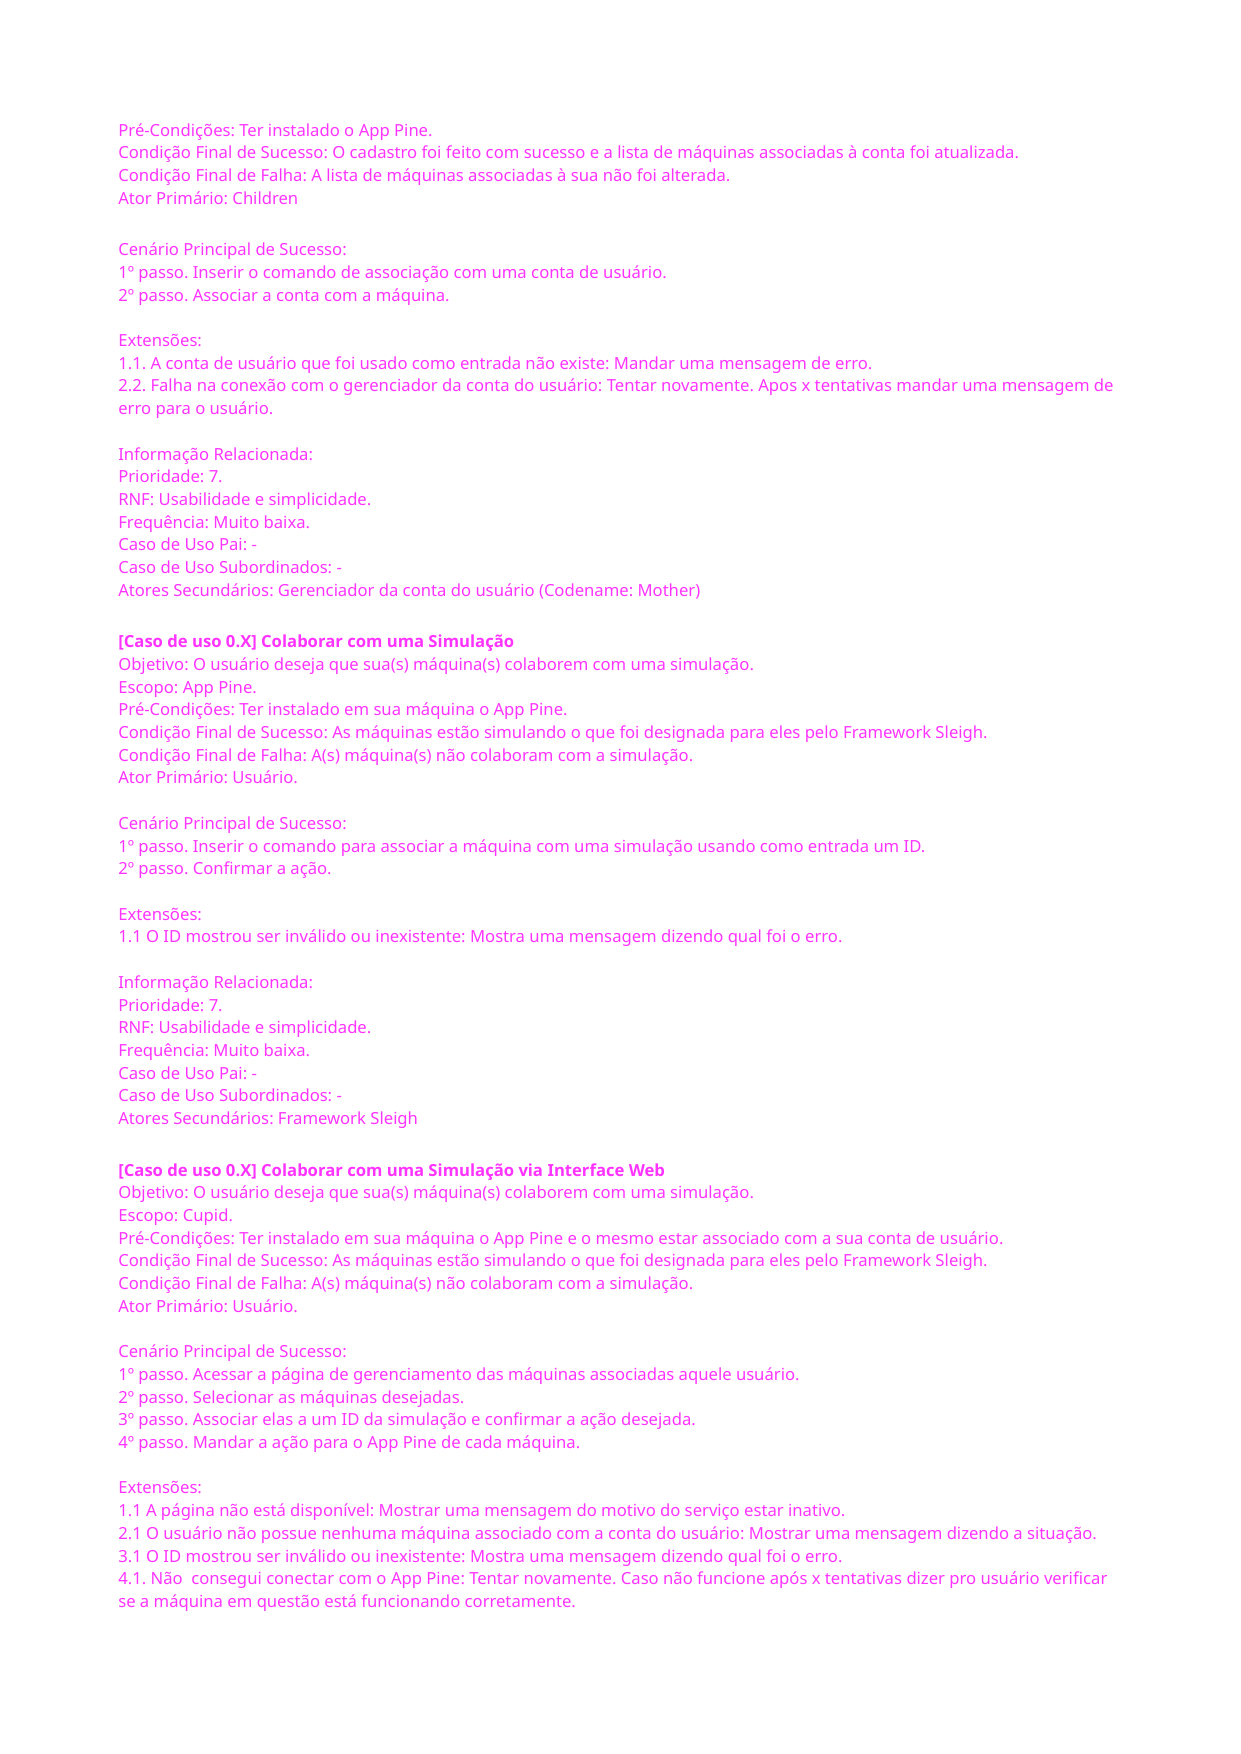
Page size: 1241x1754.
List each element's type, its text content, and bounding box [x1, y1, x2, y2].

text Frequência: Muito baixa. [118, 1038, 1122, 1061]
text 2.2. Falha na conexão com o gerenciador da conta do usuário: Tentar novamente. Apos x tentativas mandar uma mensagem de erro para o usuário. [118, 374, 1122, 419]
text Objetivo: O usuário deseja que sua(s) máquina(s) colaborem com uma simulação. [118, 1181, 1122, 1203]
text 4.1. Não consegui conectar com o App Pine: Tentar novamente. Caso não funcione após x tentativas dizer pro usuário verificar se a máquina em questão está funcionando corretamente. [118, 1567, 1122, 1612]
text Cenário Principal de Sucesso: [118, 1340, 1122, 1362]
text RNF: Usabilidade e simplicidade. [118, 1016, 1122, 1038]
text 3º passo. Associar elas a um ID da simulação e confirmar a ação desejada. [118, 1408, 1122, 1431]
text RNF: Usabilidade e simplicidade. [118, 487, 1122, 510]
text Caso de Uso Pai: - [118, 1061, 1122, 1084]
text 1º passo. Inserir o comando de associação com uma conta de usuário. [118, 260, 1122, 283]
text Escopo: Cupid. [118, 1203, 1122, 1226]
text Cenário Principal de Sucesso: [118, 238, 1122, 260]
text 4º passo. Mandar a ação para o App Pine de cada máquina. [118, 1431, 1122, 1453]
text Condição Final de Sucesso: As máquinas estão simulando o que foi designada para eles pelo Framework Sleigh. [118, 1249, 1122, 1272]
text Ator Primário: Children [118, 186, 1122, 209]
text Cenário Principal de Sucesso: [118, 811, 1122, 834]
text Informação Relacionada: [118, 442, 1122, 465]
text Condição Final de Falha: A(s) máquina(s) não colaboram com a simulação. [118, 1272, 1122, 1294]
text Condição Final de Falha: A(s) máquina(s) não colaboram com a simulação. [118, 743, 1122, 766]
text 3.1 O ID mostrou ser inválido ou inexistente: Mostra uma mensagem dizendo qual foi o erro. [118, 1544, 1122, 1567]
text Ator Primário: Usuário. [118, 1294, 1122, 1317]
text Condição Final de Falha: A lista de máquinas associadas à sua não foi alterada. [118, 163, 1122, 186]
text 2º passo. Confirmar a ação. [118, 857, 1122, 879]
text Pré-Condições: Ter instalado em sua máquina o App Pine e o mesmo estar associado com a sua conta de usuário. [118, 1226, 1122, 1249]
text 2.1 O usuário não possue nenhuma máquina associado com a conta do usuário: Mostrar uma mensagem dizendo a situação. [118, 1521, 1122, 1544]
text 1.1 O ID mostrou ser inválido ou inexistente: Mostra uma mensagem dizendo qual foi o erro. [118, 925, 1122, 948]
text Condição Final de Sucesso: As máquinas estão simulando o que foi designada para eles pelo Framework Sleigh. [118, 721, 1122, 743]
text 1.1 A página não está disponível: Mostrar uma mensagem do motivo do serviço estar inativo. [118, 1499, 1122, 1521]
text Frequência: Muito baixa. [118, 510, 1122, 533]
text [Caso de uso 0.X] Colaborar com uma Simulação via Interface Web [118, 1158, 1122, 1181]
text [Caso de uso 0.X] Colaborar com uma Simulação [118, 630, 1122, 652]
text 1.1. A conta de usuário que foi usado como entrada não existe: Mandar uma mensagem de erro. [118, 351, 1122, 374]
text Condição Final de Sucesso: O cadastro foi feito com sucesso e a lista de máquinas associadas à conta foi atualizada. [118, 141, 1122, 163]
text 2º passo. Selecionar as máquinas desejadas. [118, 1385, 1122, 1408]
text 1º passo. Inserir o comando para associar a máquina com uma simulação usando como entrada um ID. [118, 834, 1122, 857]
text 1º passo. Acessar a página de gerenciamento das máquinas associadas aquele usuário. [118, 1362, 1122, 1385]
text Informação Relacionada: [118, 970, 1122, 993]
text Ator Primário: Usuário. [118, 766, 1122, 789]
text Escopo: App Pine. [118, 675, 1122, 698]
text Pré-Condições: Ter instalado em sua máquina o App Pine. [118, 698, 1122, 721]
text Atores Secundários: Gerenciador da conta do usuário (Codename: Mother) [118, 578, 1122, 601]
text Caso de Uso Subordinados: - [118, 556, 1122, 578]
text Extensões: [118, 328, 1122, 351]
text Pré-Condições: Ter instalado o App Pine. [118, 118, 1122, 141]
text Prioridade: 7. [118, 465, 1122, 487]
text Extensões: [118, 902, 1122, 925]
text Extensões: [118, 1476, 1122, 1499]
text Objetivo: O usuário deseja que sua(s) máquina(s) colaborem com uma simulação. [118, 652, 1122, 675]
text Atores Secundários: Framework Sleigh [118, 1107, 1122, 1129]
text Caso de Uso Pai: - [118, 533, 1122, 556]
text Caso de Uso Subordinados: - [118, 1084, 1122, 1107]
text 2º passo. Associar a conta com a máquina. [118, 283, 1122, 306]
text Prioridade: 7. [118, 993, 1122, 1016]
